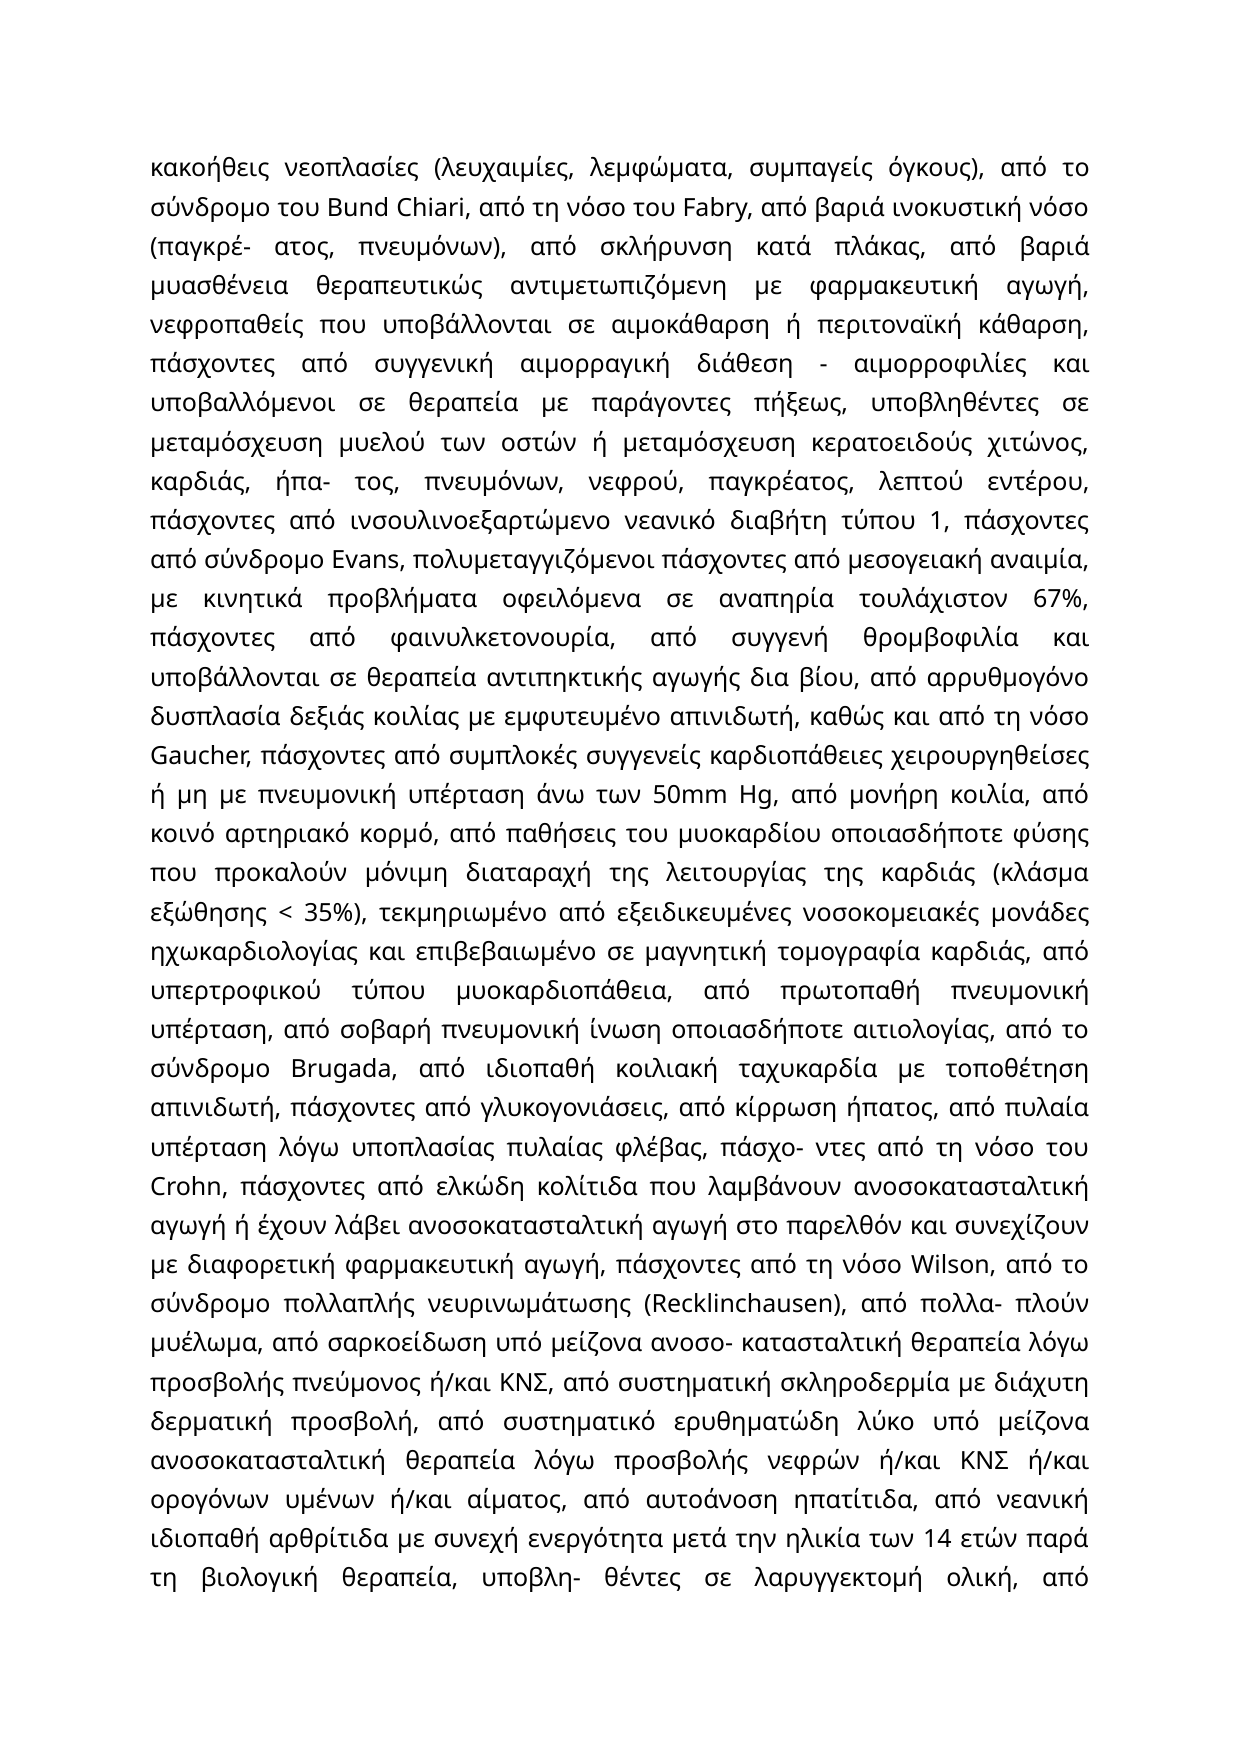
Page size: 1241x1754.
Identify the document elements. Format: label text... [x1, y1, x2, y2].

text κακοήθεις νεοπλασίες (λευχαιμίες, λεμφώματα, συμπαγείς όγκους), από το σύνδρομο του Bund Chiari, από τη νόσο του Fabry, από βαριά ινοκυστική νόσο (παγκρέ- ατος, πνευμόνων), από σκλήρυνση κατά πλάκας, από βαριά μυασθένεια θεραπευτικώς αντιμετωπιζόμενη με φαρμακευτική αγωγή, νεφροπαθείς που υποβάλλονται σε αιμοκάθαρση ή περιτοναϊκή κάθαρση, πάσχοντες από συγγενική αιμορραγική διάθεση - αιμορροφιλίες και υποβαλλόμενοι σε θεραπεία με παράγοντες πήξεως, υποβληθέντες σε μεταμόσχευση μυελού των οστών ή μεταμόσχευση κερατοειδούς χιτώνος, καρδιάς, ήπα- τος, πνευμόνων, νεφρού, παγκρέατος, λεπτού εντέρου, πάσχοντες από ινσουλινοεξαρτώμενο νεανικό διαβήτη τύπου 1, πάσχοντες από σύνδρομο Evans, πολυμεταγγιζόμενοι πάσχοντες από μεσογειακή αναιμία, με κινητικά προβλήματα οφειλόμενα σε αναπηρία τουλάχιστον 67%, πάσχοντες από φαινυλκετονουρία, από συγγενή θρομβοφιλία και υποβάλλονται σε θεραπεία αντιπηκτικής αγωγής δια βίου, από αρρυθμογόνο δυσπλασία δεξιάς κοιλίας με εμφυτευμένο απινιδωτή, καθώς και από τη νόσο Gaucher, πάσχοντες από συμπλοκές συγγενείς καρδιοπάθειες χειρουργηθείσες ή μη με πνευμονική υπέρταση άνω των 50mm Hg, από μονήρη κοιλία, από κοινό αρτηριακό κορμό, από παθήσεις του μυοκαρδίου οποιασδήποτε φύσης που προκαλούν μόνιμη διαταραχή της λειτουργίας της καρδιάς (κλάσμα εξώθησης < 35%), τεκμηριωμένο από εξειδικευμένες νοσοκομειακές μονάδες ηχωκαρδιολογίας και επιβεβαιωμένο σε μαγνητική τομογραφία καρδιάς, από υπερτροφικού τύπου μυοκαρδιοπάθεια, από πρωτοπαθή πνευμονική υπέρταση, από σοβαρή πνευμονική ίνωση οποιασδήποτε αιτιολογίας, από το σύνδρομο Brugada, από ιδιοπαθή κοιλιακή ταχυκαρδία με τοποθέτηση απινιδωτή, πάσχοντες από γλυκογονιάσεις, από κίρρωση ήπατος, από πυλαία υπέρταση λόγω υποπλασίας πυλαίας φλέβας, πάσχο- ντες από τη νόσο του Crohn, πάσχοντες από ελκώδη κολίτιδα που λαμβάνουν ανοσοκατασταλτική αγωγή ή έχουν λάβει ανοσοκατασταλτική αγωγή στο παρελθόν και συνεχίζουν με διαφορετική φαρμακευτική αγωγή, πάσχοντες από τη νόσο Wilson, από το σύνδρομο πολλαπλής νευρινωμάτωσης (Recklinchausen), από πολλα- πλούν μυέλωμα, από σαρκοείδωση υπό μείζονα ανοσο- κατασταλτική θεραπεία λόγω προσβολής πνεύμονος ή/και ΚΝΣ, από συστηματική σκληροδερμία με διάχυτη δερματική προσβολή, από συστηματικό ερυθηματώδη λύκο υπό μείζονα ανοσοκατασταλτική θεραπεία λόγω προσβολής νεφρών ή/και ΚΝΣ ή/και ορογόνων υμένων ή/και αίματος, από αυτοάνοση ηπατίτιδα, από νεανική ιδιοπαθή αρθρίτιδα με συνεχή ενεργότητα μετά την ηλικία των 14 ετών παρά τη βιολογική θεραπεία, υποβλη- θέντες σε λαρυγγεκτομή ολική, από [150, 150, 1090, 1594]
